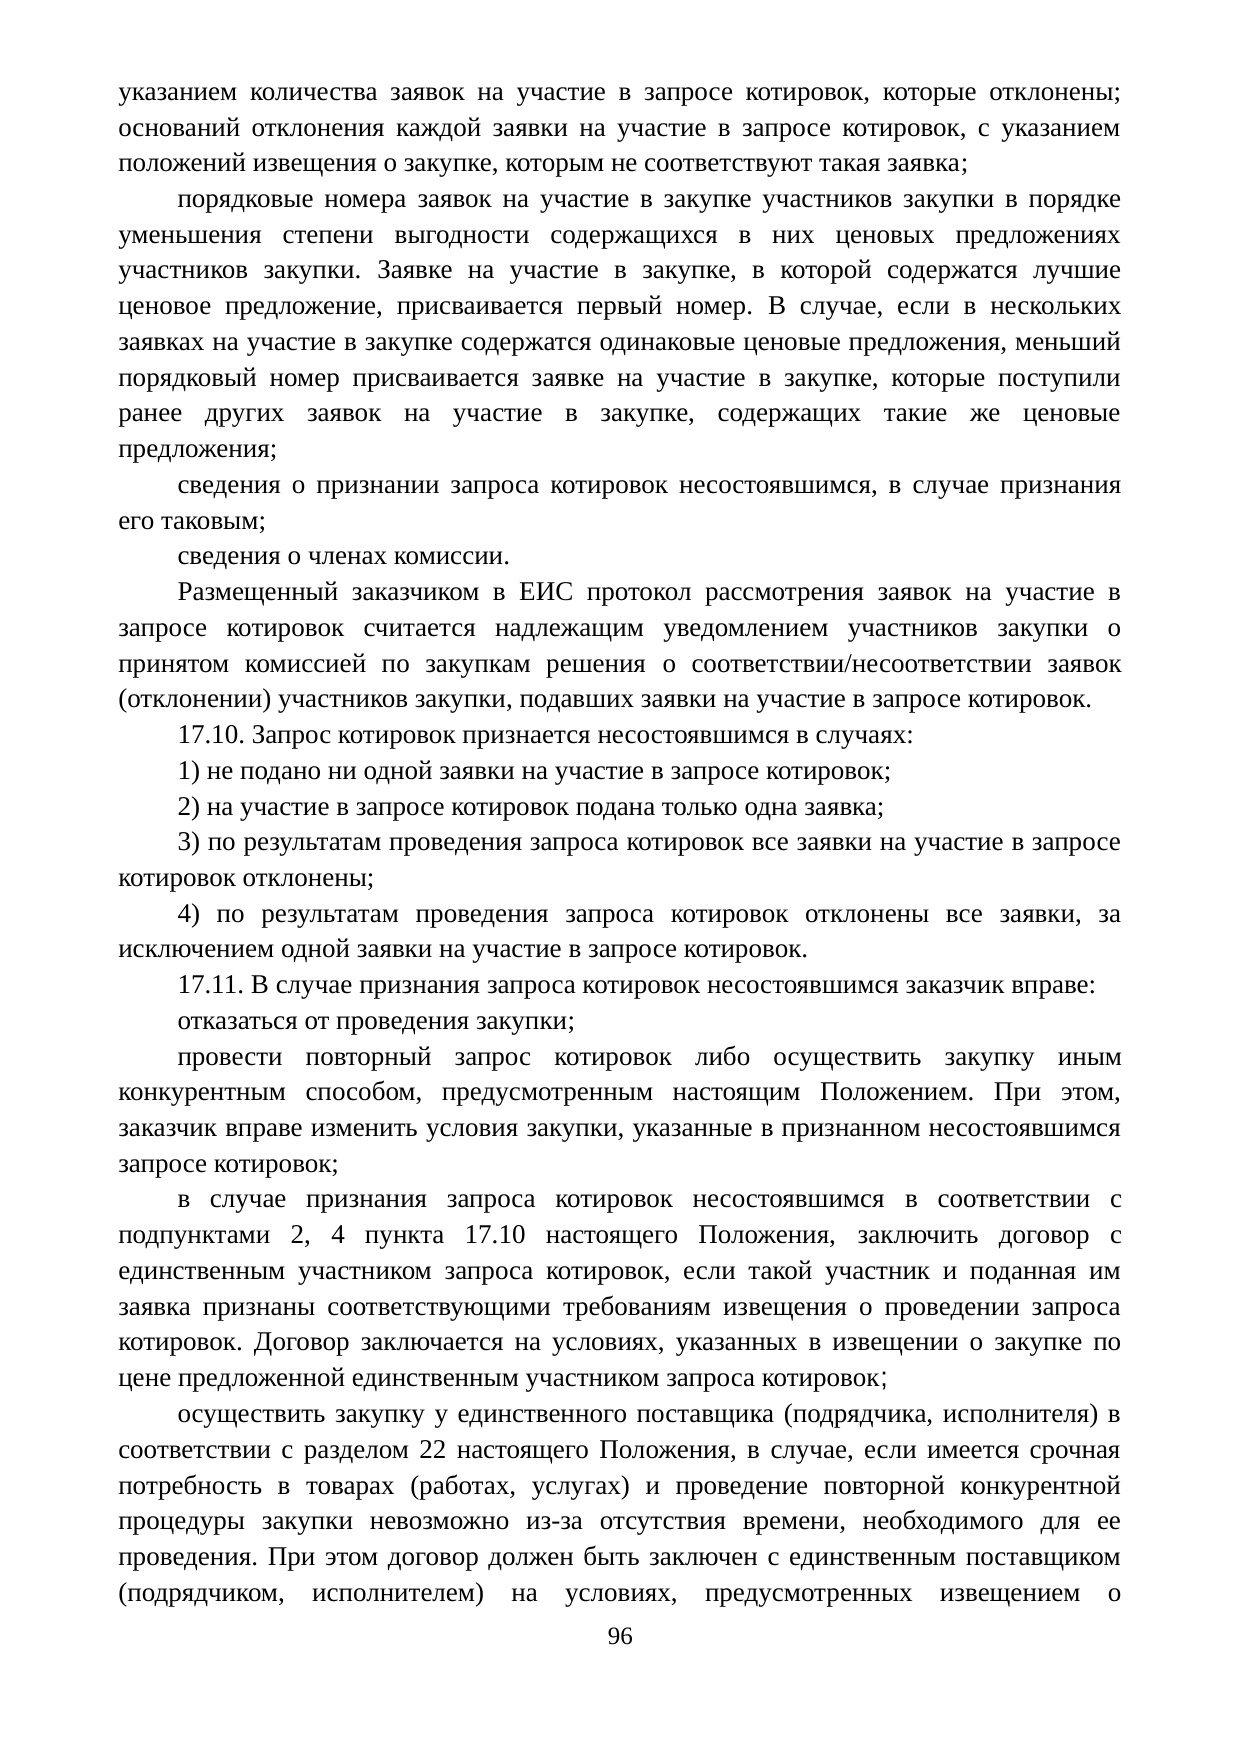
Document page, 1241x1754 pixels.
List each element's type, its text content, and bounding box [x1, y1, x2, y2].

text сведения о членах комиссии. [118, 539, 1122, 571]
text 17.10. Запрос котировок признается несостоявшимся в случаях: [118, 718, 1122, 749]
text 4) по результатам проведения запроса котировок отклонены все заявки, за исключением одной заявки на участие в запросе котировок. [118, 897, 1122, 964]
text 1) не подано ни одной заявки на участие в запросе котировок; [118, 754, 1122, 785]
text 3) по результатам проведения запроса котировок все заявки на участие в запросе котировок отклонены; [118, 825, 1122, 892]
text осуществить закупку у единственного поставщика (подрядчика, исполнителя) в соответствии с разделом 22 настоящего Положения, в случае, если имеется срочная потребность в товарах (работах, услугах) и проведение повторной конкурентной процедуры закупки невозможно из-за отсутствия времени, необходимого для ее проведения. При этом договор должен быть заключен с единственным поставщиком (подрядчиком, исполнителем) на условиях, предусмотренных извещением о [118, 1397, 1122, 1607]
text 2) на участие в запросе котировок подана только одна заявка; [118, 789, 1122, 821]
text в случае признания запроса котировок несостоявшимся в соответствии с подпунктами 2, 4 пункта 17.10 настоящего Положения, заключить договор с единственным участником запроса котировок, если такой участник и поданная им заявка признаны соответствующими требованиям извещения о проведении запроса котировок. Договор заключается на условиях, указанных в извещении о закупке по цене предложенной единственным участником запроса котировок; [118, 1183, 1122, 1393]
text отказаться от проведения закупки; [118, 1004, 1122, 1035]
text сведения о признании запроса котировок несостоявшимся, в случае признания его таковым; [118, 468, 1122, 535]
text провести повторный запрос котировок либо осуществить закупку иным конкурентным способом, предусмотренным настоящим Положением. При этом, заказчик вправе изменить условия закупки, указанные в признанном несостоявшимся запросе котировок; [118, 1040, 1122, 1178]
text указанием количества заявок на участие в запросе котировок, которые отклонены; оснований отклонения каждой заявки на участие в запросе котировок, с указанием положений извещения о закупке, которым не соответствуют такая заявка; [118, 75, 1122, 178]
text 17.11. В случае признания запроса котировок несостоявшимся заказчик вправе: [118, 968, 1122, 999]
text Размещенный заказчиком в ЕИС протокол рассмотрения заявок на участие в запросе котировок считается надлежащим уведомлением участников закупки о принятом комиссией по закупкам решения о соответствии/несоответствии заявок (отклонении) участников закупки, подавших заявки на участие в запросе котировок. [118, 575, 1122, 713]
text порядковые номера заявок на участие в закупке участников закупки в порядке уменьшения степени выгодности содержащихся в них ценовых предложениях участников закупки. Заявке на участие в закупке, в которой содержатся лучшие ценовое предложение, присваивается первый номер. В случае, если в нескольких заявках на участие в закупке содержатся одинаковые ценовые предложения, меньший порядковый номер присваивается заявке на участие в закупке, которые поступили ранее других заявок на участие в закупке, содержащих такие же ценовые предложения; [118, 182, 1122, 463]
